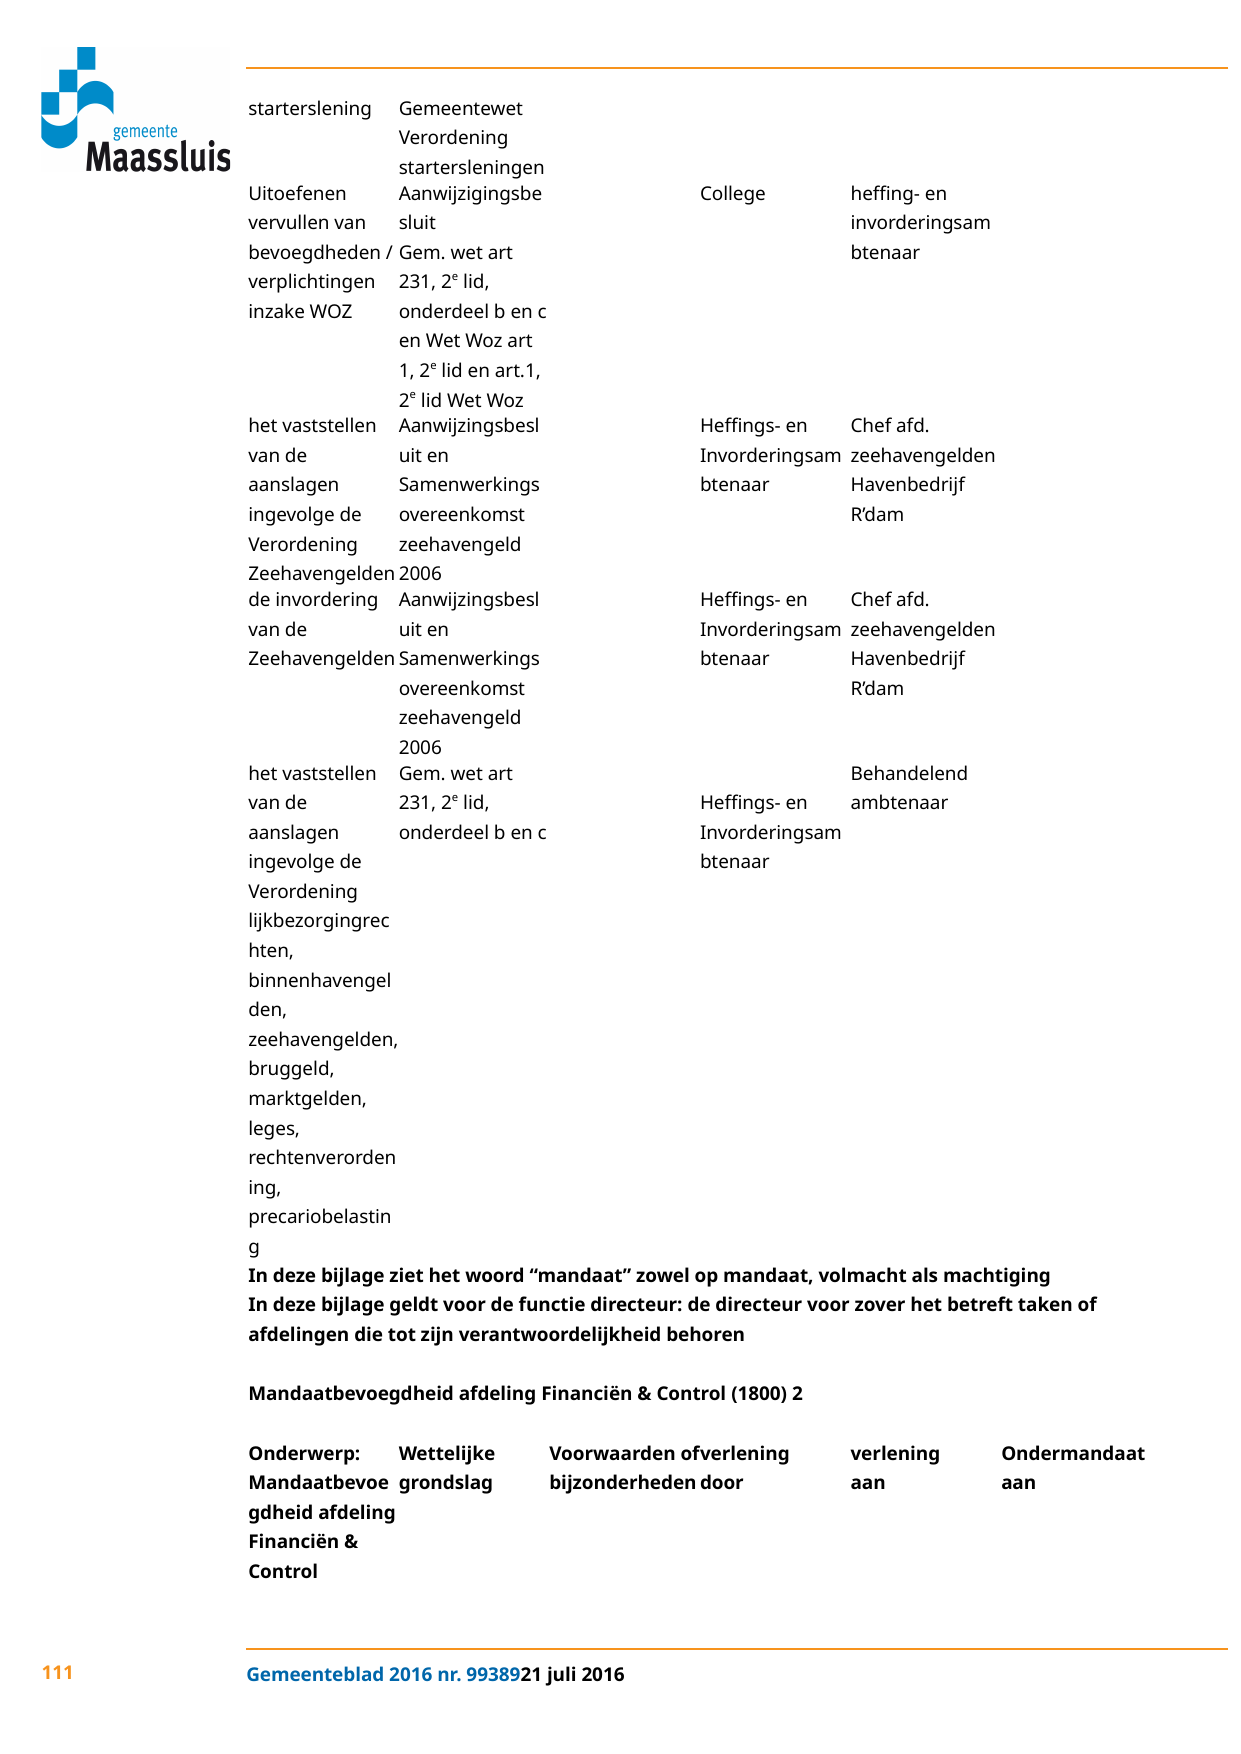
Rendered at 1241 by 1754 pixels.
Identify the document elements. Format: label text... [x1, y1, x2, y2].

table_header verlening aan [850, 1440, 1001, 1584]
table_cell Heffings- en Invorderingsambtenaar [700, 413, 850, 586]
table_cell heffing- en invorderingsambtenaar [850, 180, 1001, 412]
table_cell College [700, 180, 850, 412]
table_cell Gem. wet art 231, 2e lid, onderdeel b en c [399, 760, 549, 1259]
table_cell [1001, 95, 1152, 180]
table_cell Gemeentewet Verordening startersleningen [399, 95, 549, 180]
table_header Onderwerp: Mandaatbevoegdheid afdeling Financiën & Control [248, 1440, 398, 1584]
table_cell [549, 586, 700, 760]
table_cell Heffings- en Invorderingsambtenaar [700, 586, 850, 760]
text Mandaatbevoegdheid afdeling Financiën & Control (1800) 2 [248, 1380, 1152, 1406]
text In deze bijlage ziet het woord “mandaat” zowel op mandaat, volmacht als machtiging [248, 1262, 1152, 1288]
table_cell de invordering van de Zeehavengelden [248, 586, 398, 760]
table_cell [549, 95, 700, 180]
table_cell [1001, 760, 1152, 1259]
table_cell Chef afd. zeehavengelden Havenbedrijf R’dam [850, 586, 1001, 760]
table_cell het vaststellen van de aanslagen ingevolge de Verordening lijkbezorgingrechten, binnenhavengelden, zeehavengelden, bruggeld, marktgelden, leges, rechtenverordening, precariobelasting [248, 760, 398, 1259]
table_cell Aanwijzingsbesluit en Samenwerkingsovereenkomst zeehavengeld 2006 [399, 586, 549, 760]
table_cell Aanwijzigingsbesluit Gem. wet art 231, 2e lid, onderdeel b en c en Wet Woz art 1, 2e lid en art.1, 2e lid Wet Woz [399, 180, 549, 412]
table_cell het vaststellen van de aanslagen ingevolge de Verordening Zeehavengelden [248, 413, 398, 586]
table_cell starterslening [248, 95, 398, 180]
table_cell Uitoefenen vervullen van bevoegdheden / verplichtingen inzake WOZ [248, 180, 398, 412]
table_header verlening door [700, 1440, 850, 1584]
table_cell [549, 760, 700, 1259]
table_cell [549, 180, 700, 412]
table_header Wettelijke grondslag [399, 1440, 549, 1584]
table_header Ondermandaat aan [1001, 1440, 1152, 1584]
picture [41, 47, 77, 92]
picture [41, 47, 231, 172]
table_cell [1001, 586, 1152, 760]
table_cell Chef afd. zeehavengelden Havenbedrijf R’dam [850, 413, 1001, 586]
table_cell Heffings- en Invorderingsambtenaar [700, 760, 850, 1259]
text In deze bijlage geldt voor de functie directeur: de directeur voor zover het betreft taken of afdelingen die tot zijn verantwoordelijkheid behoren [248, 1292, 1152, 1347]
table_cell [1001, 413, 1152, 586]
table_header Voorwaarden of bijzonderheden [549, 1440, 700, 1584]
table_cell Behandelend ambtenaar [850, 760, 1001, 1259]
table_cell [549, 413, 700, 586]
table_cell Aanwijzingsbesluit en Samenwerkingsovereenkomst zeehavengeld 2006 [399, 413, 549, 586]
table_cell [1001, 180, 1152, 412]
table_cell [700, 95, 850, 180]
table_cell [850, 95, 1001, 180]
